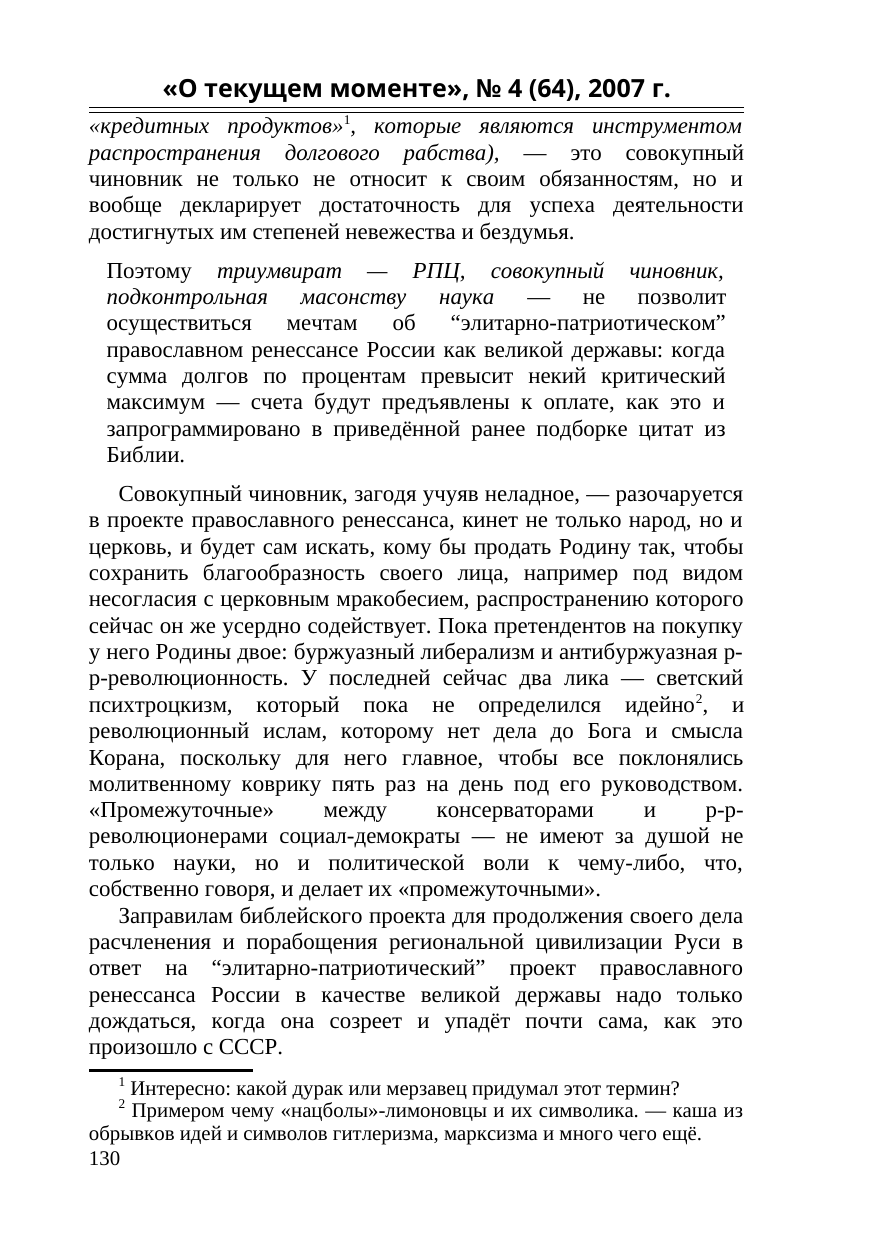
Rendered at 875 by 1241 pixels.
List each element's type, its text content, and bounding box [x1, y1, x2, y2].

text Совокупный чиновник, загодя учуяв неладное, — разочаруется в проекте православного ренессанса, кинет не только народ, но и церковь, и будет сам искать, кому бы продать Родину так, чтобы сохранить благообразность своего лица, например под видом несогласия с церковным мракобесием, распространению которого сейчас он же усердно содействует. Пока претендентов на покупку у него Родины двое: буржуазный либерализм и антибуржуазная р-р-революционность. У последней сейчас два лика — светский психтроцкизм, который пока не определился идейно, и революционный ислам, которому нет дела до Бога и смысла Корана, поскольку для него главное, чтобы все поклонялись молитвенному коврику пять раз на день под его руководством. «Промежуточные» между консерваторами и р-р-революционерами социал-демократы — не имеют за душой не только науки, но и политической воли к чему-либо, что, собственно говоря, и делает их «промежуточными». [89, 480, 744, 902]
text Поэтому триумвират — РПЦ, совокупный чиновник, подконтрольная масонству наука — не позволит осуществиться мечтам об “элитарно-патриотическом” православном ренессансе России как великой державы: когда сумма долгов по процентам превысит некий критический максимум — счета будут предъявлены к оплате, как это и запрограммировано в приведённой ранее подборке цитат из Библии. [106, 257, 726, 467]
text Примером чему «нацболы»-лимоновцы и их символика. — каша из обрывков идей и символов гитлеризма, марксизма и много чего ещё. [89, 1099, 744, 1145]
text «кредитных продуктов», которые являются инструментом распространения долгового рабства), — это совокупный чиновник не только не относит к своим обязанностям, но и вообще декларирует достаточность для успеха деятельности достигнутых им степеней невежества и бездумья. [89, 113, 744, 244]
text Заправилам библейского проекта для продолжения своего дела расчленения и порабощения региональной цивилизации Руси в ответ на “элитарно-патриотический” проект православного ренессанса России в качестве великой державы надо только дождаться, когда она созреет и упадёт почти сама, как это произошло с СССР. [89, 902, 744, 1060]
text Интересно: какой дурак или мерзавец придумал этот термин? [89, 1077, 744, 1099]
